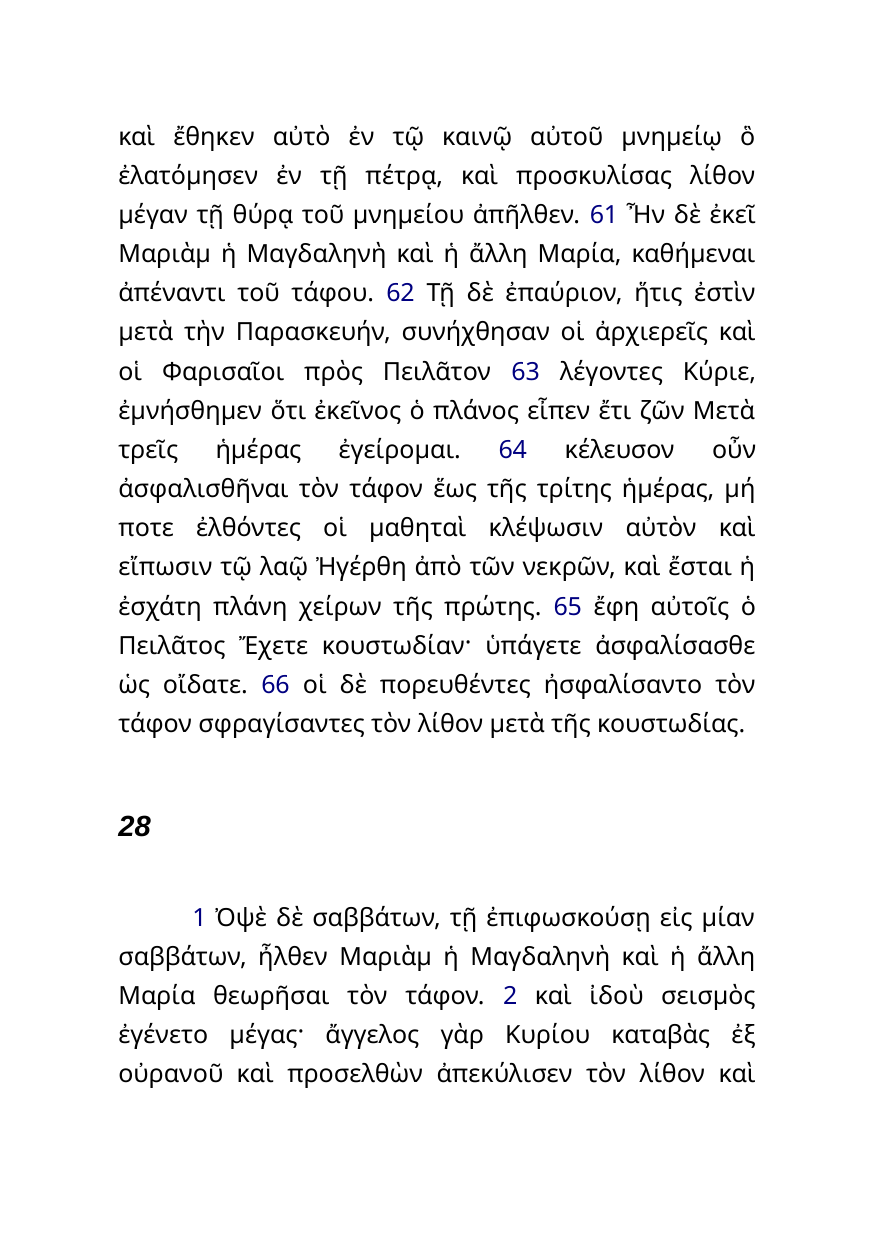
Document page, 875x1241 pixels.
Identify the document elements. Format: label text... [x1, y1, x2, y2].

subtitle 28 [118, 809, 756, 842]
text καὶ ἔθηκεν αὐτὸ ἐν τῷ καινῷ αὐτοῦ μνημείῳ ὃ ἐλατόμησεν ἐν τῇ πέτρᾳ, καὶ προσκυλίσας λίθον μέγαν τῇ θύρᾳ τοῦ μνημείου ἀπῆλθεν. 61 Ἦν δὲ ἐκεῖ Μαριὰμ ἡ Μαγδαληνὴ καὶ ἡ ἄλλη Μαρία, καθήμεναι ἀπέναντι τοῦ τάφου. 62 Τῇ δὲ ἐπαύριον, ἥτις ἐστὶν μετὰ τὴν Παρασκευήν, συνήχθησαν οἱ ἀρχιερεῖς καὶ οἱ Φαρισαῖοι πρὸς Πειλᾶτον 63 λέγοντες Κύριε, ἐμνήσθημεν ὅτι ἐκεῖνος ὁ πλάνος εἶπεν ἔτι ζῶν Μετὰ τρεῖς ἡμέρας ἐγείρομαι. 64 κέλευσον οὖν ἀσφαλισθῆναι τὸν τάφον ἕως τῆς τρίτης ἡμέρας, μή ποτε ἐλθόντες οἱ μαθηταὶ κλέψωσιν αὐτὸν καὶ εἴπωσιν τῷ λαῷ Ἠγέρθη ἀπὸ τῶν νεκρῶν, καὶ ἔσται ἡ ἐσχάτη πλάνη χείρων τῆς πρώτης. 65 ἔφη αὐτοῖς ὁ Πειλᾶτος Ἔχετε κουστωδίαν· ὑπάγετε ἀσφαλίσασθε ὡς οἴδατε. 66 οἱ δὲ πορευθέντες ἠσφαλίσαντο τὸν τάφον σφραγίσαντες τὸν λίθον μετὰ τῆς κουστωδίας. [118, 118, 756, 740]
text 1 Ὀψὲ δὲ σαββάτων, τῇ ἐπιφωσκούσῃ εἰς μίαν σαββάτων, ἦλθεν Μαριὰμ ἡ Μαγδαληνὴ καὶ ἡ ἄλλη Μαρία θεωρῆσαι τὸν τάφον. 2 καὶ ἰδοὺ σεισμὸς ἐγένετο μέγας· ἄγγελος γὰρ Κυρίου καταβὰς ἐξ οὐρανοῦ καὶ προσελθὼν ἀπεκύλισεν τὸν λίθον καὶ [118, 899, 756, 1090]
